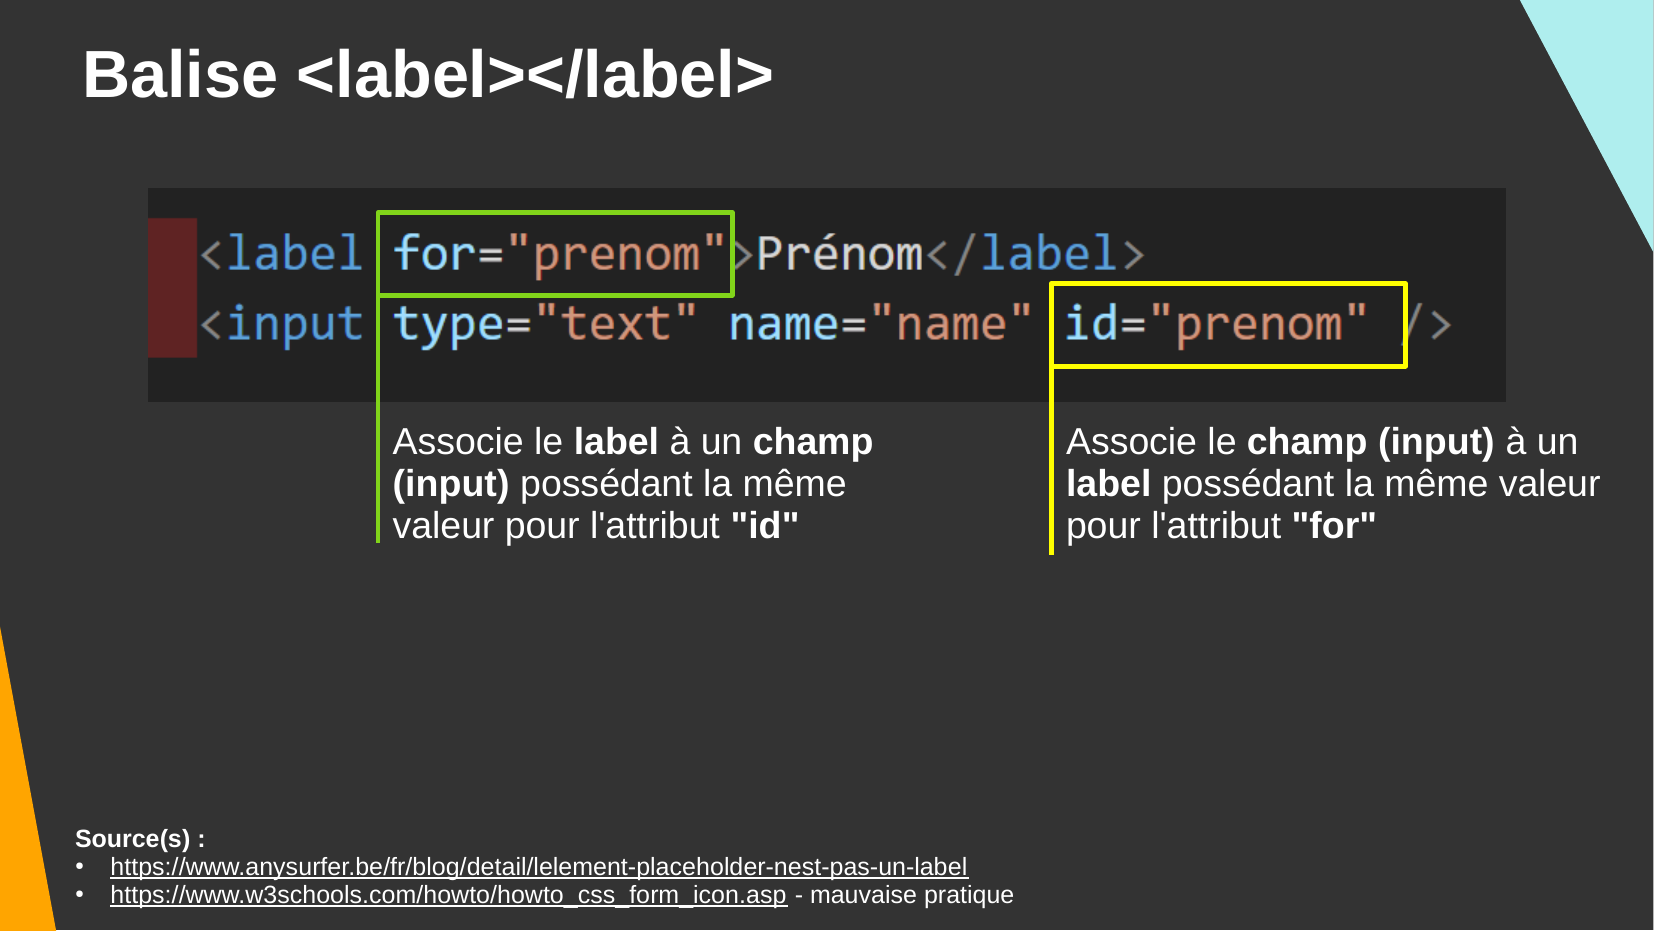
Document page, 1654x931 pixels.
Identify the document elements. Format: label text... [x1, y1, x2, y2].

text_box [1519, 0, 1654, 254]
picture [380, 215, 730, 293]
text_box [0, 626, 57, 931]
picture [1054, 286, 1403, 364]
title Balise <label></label> [82, 37, 1571, 114]
text_box Associe le label à un champ (input) possédant la même valeur pour l'attribut "id" [377, 413, 945, 555]
picture [148, 188, 1506, 402]
text_box Associe le champ (input) à un label possédant la même valeur pour l'attribut "for" [1051, 413, 1619, 591]
text_box Source(s) : https://www.anysurfer.be/fr/blog/detail/lelement-placeholder-nest-pas-un-label https://www.w3schools.com/howto/howto_css_form_icon.asp - mauvaise pratique [60, 817, 1546, 922]
